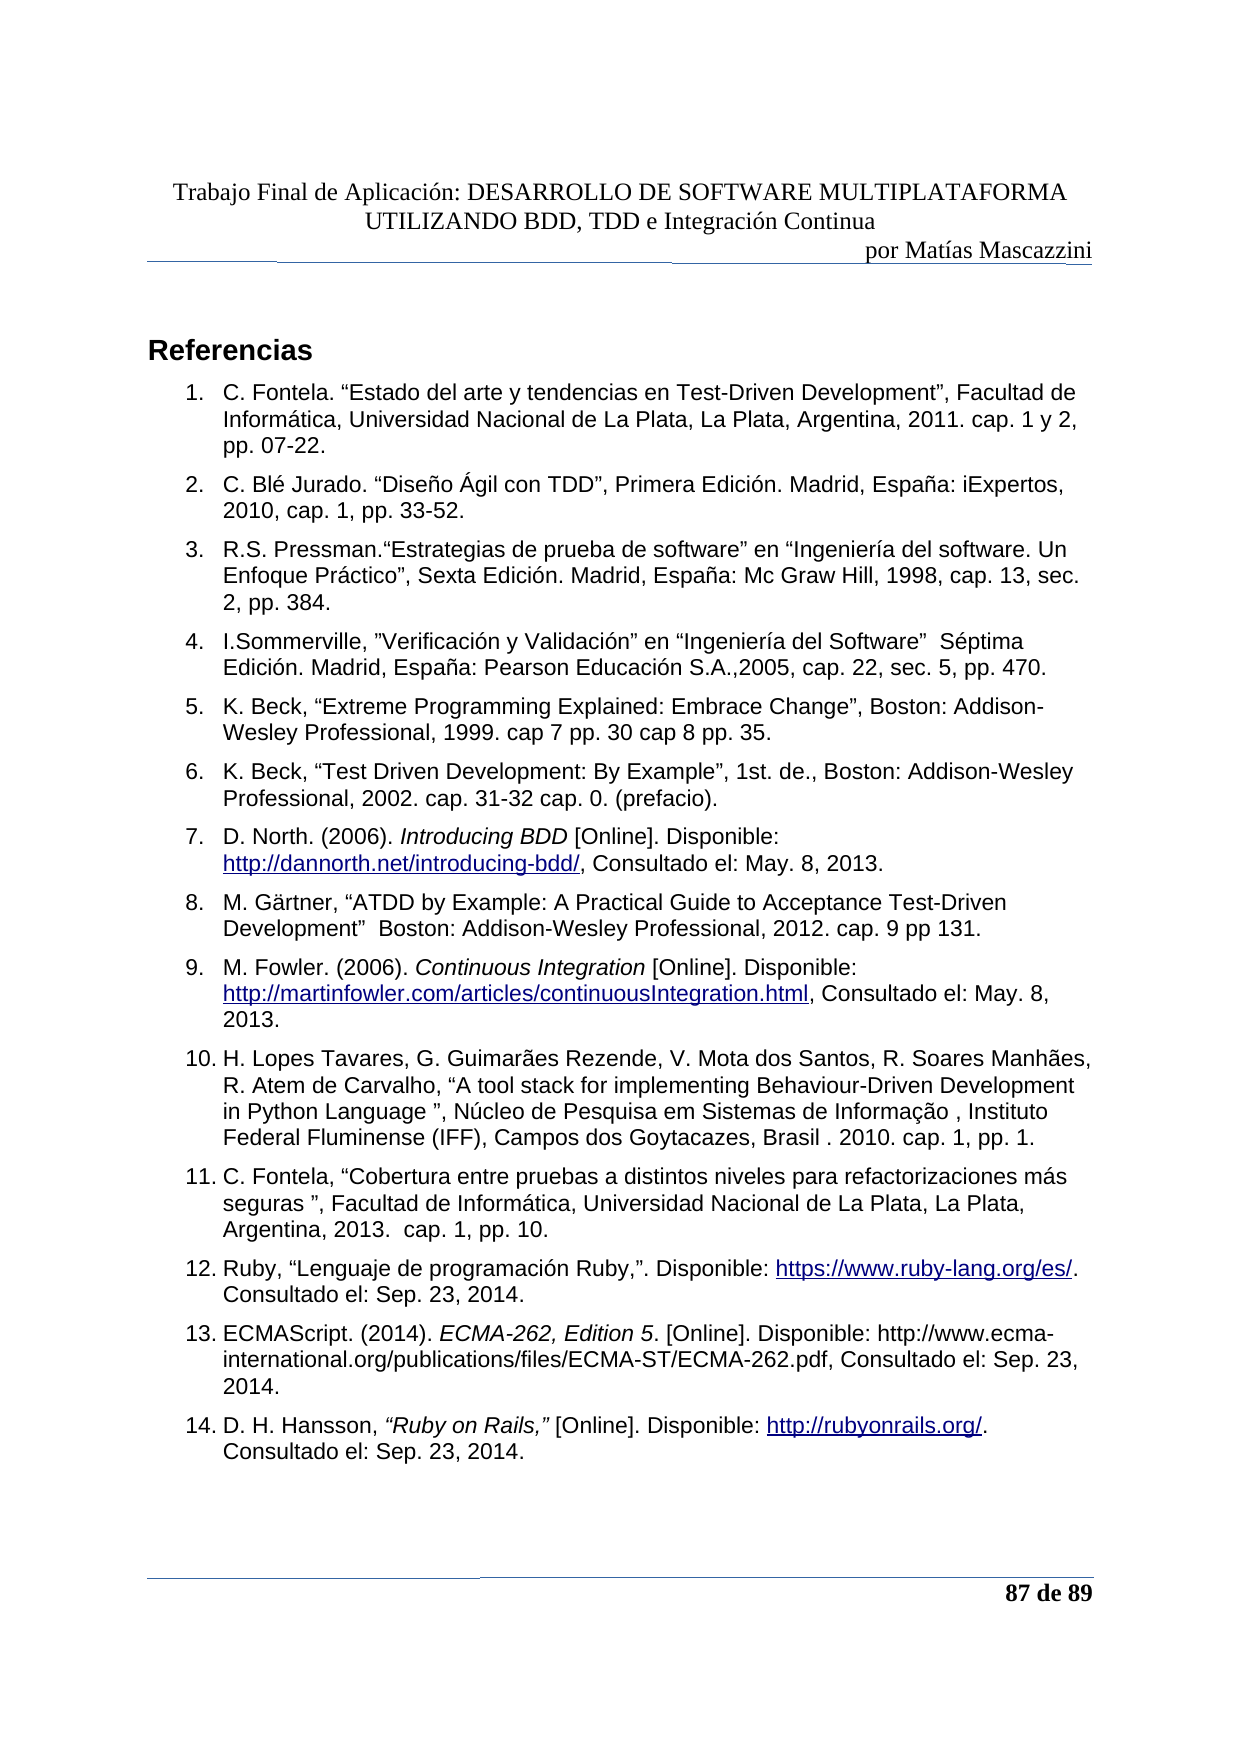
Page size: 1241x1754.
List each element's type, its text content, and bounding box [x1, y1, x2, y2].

subtitle D. H. Hansson, “Ruby on Rails,” [Online]. Disponible: http://rubyonrails.org/. Consultado el: Sep. 23, 2014. [185, 1412, 1093, 1464]
subtitle D. North. (2006). Introducing BDD [Online]. Disponible: http://dannorth.net/introducing-bdd/, Consultado el: May. 8, 2013. [185, 823, 1093, 876]
subtitle K. Beck, “Extreme Programming Explained: Embrace Change”, Boston: Addison-Wesley Professional, 1999. cap 7 pp. 30 cap 8 pp. 35. [185, 693, 1093, 746]
subtitle R.S. Pressman.“Estrategias de prueba de software” en “Ingeniería del software. Un Enfoque Práctico”, Sexta Edición. Madrid, España: Mc Graw Hill, 1998, cap. 13, sec. 2, pp. 384. [185, 536, 1093, 615]
subtitle H. Lopes Tavares, G. Guimarães Rezende, V. Mota dos Santos, R. Soares Manhães, R. Atem de Carvalho, “A tool stack for implementing Behaviour-Driven Development in Python Language ”, Núcleo de Pesquisa em Sistemas de Informação , Instituto Federal Fluminense (IFF), Campos dos Goytacazes, Brasil . 2010. cap. 1, pp. 1. [185, 1045, 1093, 1151]
subtitle Referencias [148, 333, 1093, 367]
subtitle I.Sommerville, ”Verificación y Validación” en “Ingeniería del Software” Séptima Edición. Madrid, España: Pearson Educación S.A.,2005, cap. 22, sec. 5, pp. 470. [185, 628, 1093, 680]
subtitle K. Beck, “Test Driven Development: By Example”, 1st. de., Boston: Addison-Wesley Professional, 2002. cap. 31-32 cap. 0. (prefacio). [185, 758, 1093, 811]
subtitle C. Blé Jurado. “Diseño Ágil con TDD”, Primera Edición. Madrid, España: iExpertos, 2010, cap. 1, pp. 33-52. [185, 471, 1093, 524]
subtitle M. Fowler. (2006). Continuous Integration [Online]. Disponible: http://martinfowler.com/articles/continuousIntegration.html, Consultado el: May. 8, 2013. [185, 954, 1093, 1033]
subtitle ECMAScript. (2014). ECMA-262, Edition 5. [Online]. Disponible: http://www.ecma-international.org/publications/files/ECMA-ST/ECMA-262.pdf, Consultado el: Sep. 23, 2014. [185, 1320, 1093, 1399]
subtitle C. Fontela, “Cobertura entre pruebas a distintos niveles para refactorizaciones más seguras ”, Facultad de Informática, Universidad Nacional de La Plata, La Plata, Argentina, 2013. cap. 1, pp. 10. [185, 1163, 1093, 1242]
subtitle Ruby, “Lenguaje de programación Ruby,”. Disponible: https://www.ruby-lang.org/es/. Consultado el: Sep. 23, 2014. [185, 1255, 1093, 1307]
subtitle M. Gärtner, “ATDD by Example: A Practical Guide to Acceptance Test-Driven Development” Boston: Addison-Wesley Professional, 2012. cap. 9 pp 131. [185, 888, 1093, 941]
subtitle C. Fontela. “Estado del arte y tendencias en Test-Driven Development”, Facultad de Informática, Universidad Nacional de La Plata, La Plata, Argentina, 2011. cap. 1 y 2, pp. 07-22. [185, 379, 1093, 458]
